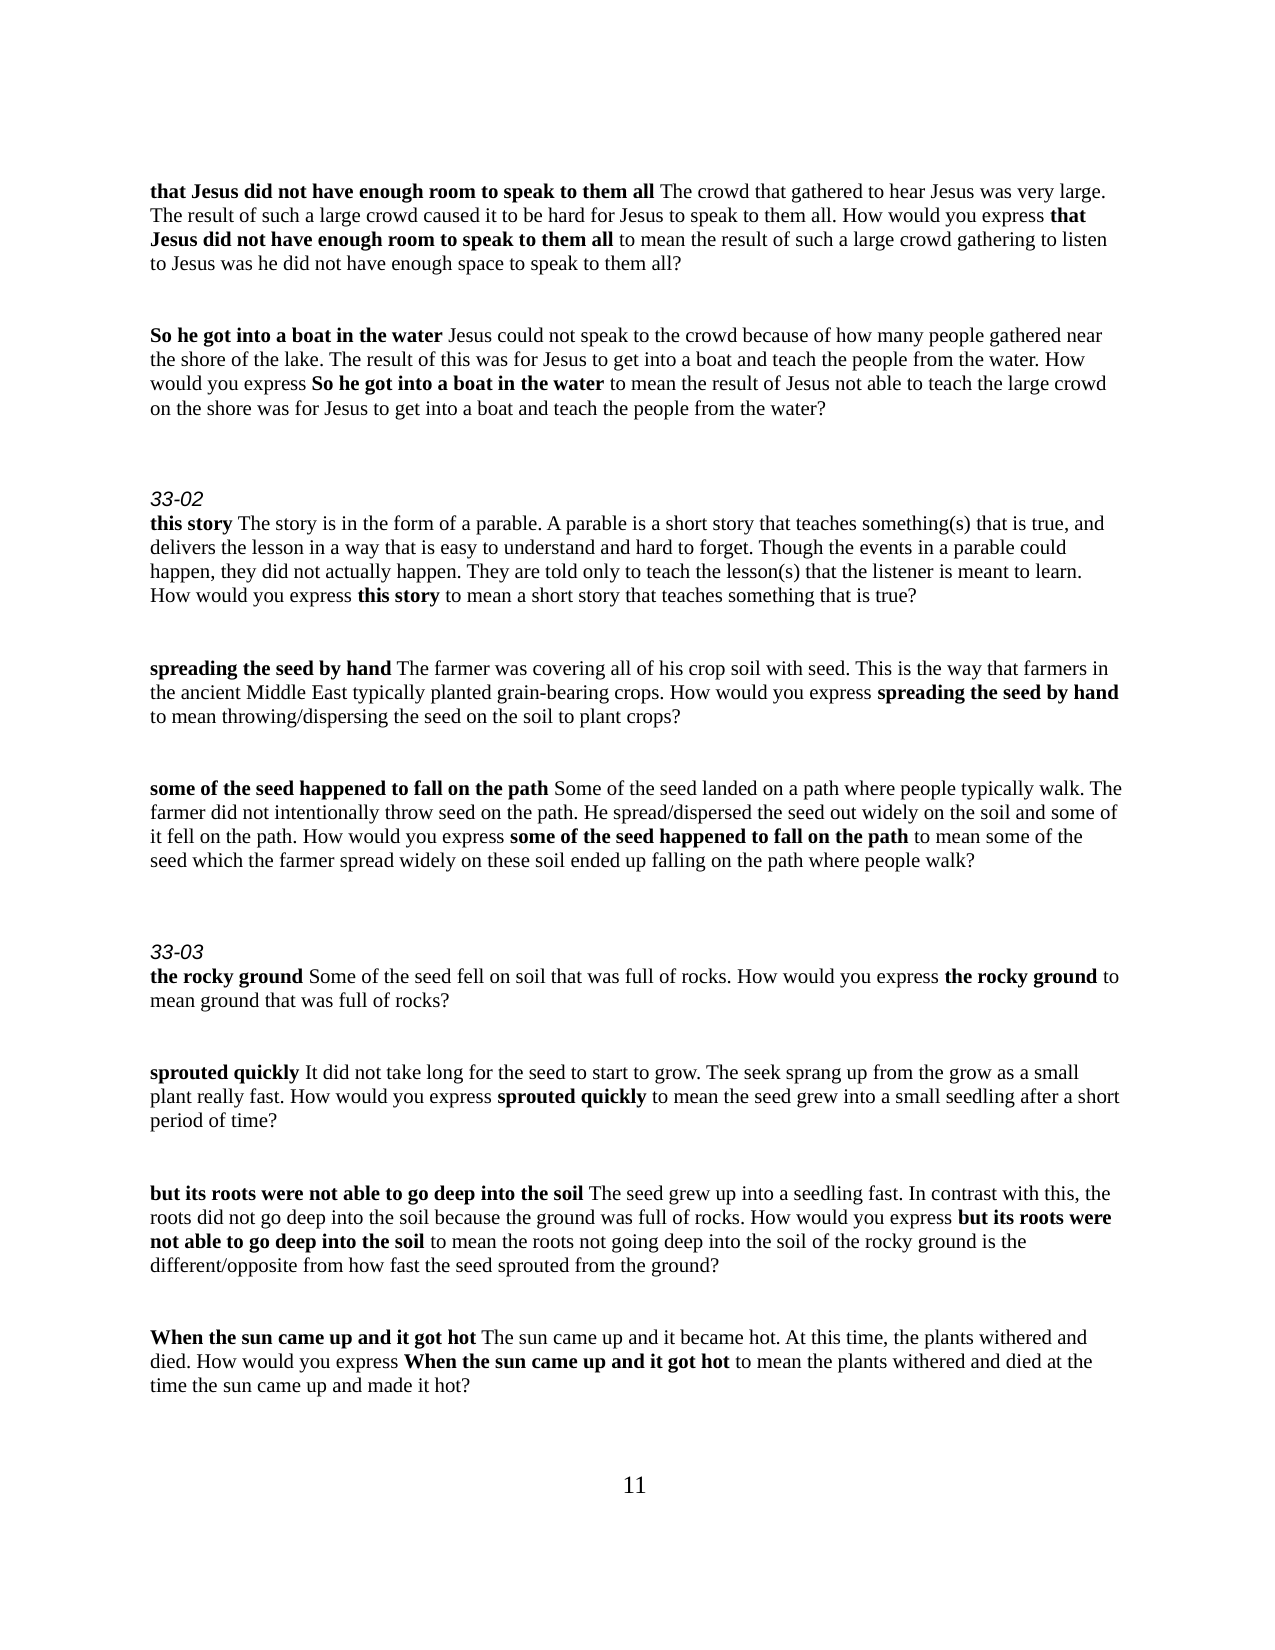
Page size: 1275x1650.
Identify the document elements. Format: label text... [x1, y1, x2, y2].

text When the sun came up and it got hot The sun came up and it became hot. At this time, the plants withered and died. How would you express When the sun came up and it got hot to mean the plants withered and died at the time the sun came up and made it hot? [150, 1325, 1125, 1397]
subtitle 33-02 [150, 487, 1125, 511]
text So he got into a boat in the water Jesus could not speak to the crowd because of how many people gathered near the shore of the lake. The result of this was for Jesus to get into a boat and teach the people from the water. How would you express So he got into a boat in the water to mean the result of Jesus not able to teach the large crowd on the shore was for Jesus to get into a boat and teach the people from the water? [150, 323, 1125, 419]
text this story The story is in the form of a parable. A parable is a short story that teaches something(s) that is true, and delivers the lesson in a way that is easy to understand and hard to forget. Though the events in a parable could happen, they did not actually happen. They are told only to teach the lesson(s) that the listener is meant to learn. How would you express this story to mean a short story that teaches something that is true? [150, 511, 1125, 607]
text some of the seed happened to fall on the path Some of the seed landed on a path where people typically walk. The farmer did not intentionally throw seed on the path. He spread/dispersed the seed out widely on the soil and some of it fell on the path. How would you express some of the seed happened to fall on the path to mean some of the seed which the farmer spread widely on these soil ended up falling on the path where people walk? [150, 776, 1125, 872]
text that Jesus did not have enough room to speak to them all The crowd that gathered to hear Jesus was very large. The result of such a large crowd caused it to be hard for Jesus to speak to them all. How would you express that Jesus did not have enough room to speak to them all to mean the result of such a large crowd gathering to listen to Jesus was he did not have enough space to speak to them all? [150, 179, 1125, 275]
subtitle 33-03 [150, 940, 1125, 964]
text spreading the seed by hand The farmer was covering all of his crop soil with seed. This is the way that farmers in the ancient Middle East typically planted grain-bearing crops. How would you express spreading the seed by hand to mean throwing/dispersing the seed on the soil to plant crops? [150, 656, 1125, 728]
text the rocky ground Some of the seed fell on soil that was full of rocks. How would you express the rocky ground to mean ground that was full of rocks? [150, 964, 1125, 1012]
text but its roots were not able to go deep into the soil The seed grew up into a seedling fast. In contrast with this, the roots did not go deep into the soil because the ground was full of rocks. How would you express but its roots were not able to go deep into the soil to mean the roots not going deep into the soil of the rocky ground is the different/opposite from how fast the seed sprouted from the ground? [150, 1181, 1125, 1277]
text sprouted quickly It did not take long for the seed to start to grow. The seek sprang up from the grow as a small plant really fast. How would you express sprouted quickly to mean the seed grew into a small seedling after a short period of time? [150, 1060, 1125, 1132]
